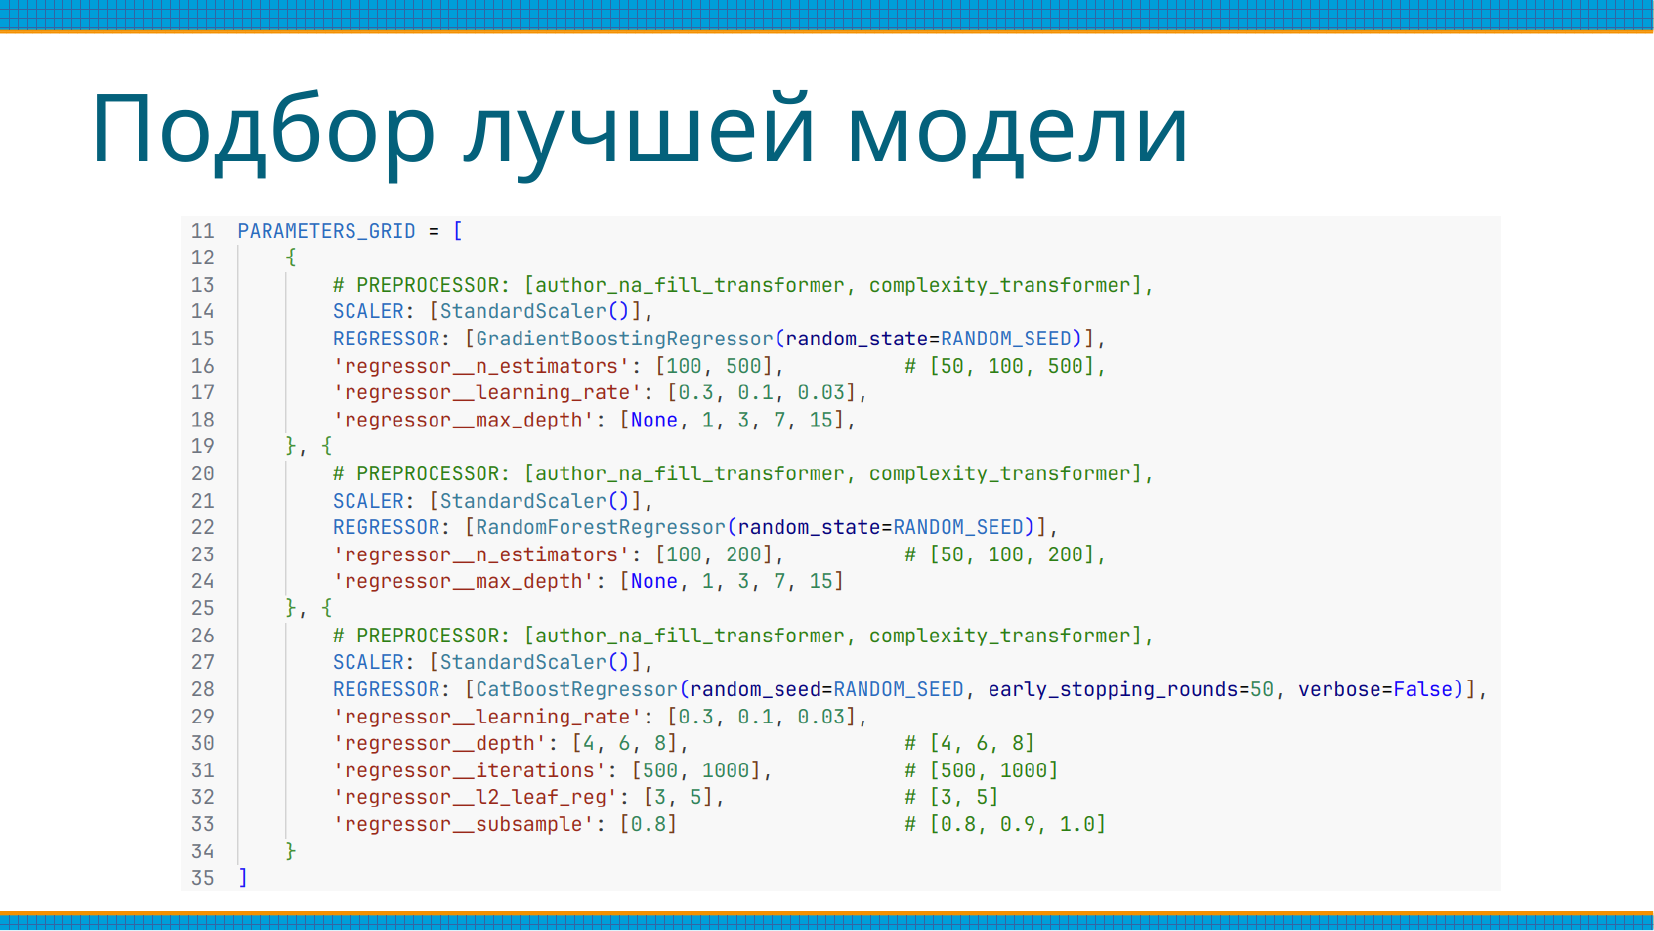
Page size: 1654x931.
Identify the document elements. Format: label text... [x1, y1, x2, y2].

title Подбор лучшей модели [88, 44, 1565, 207]
picture [181, 216, 1501, 891]
